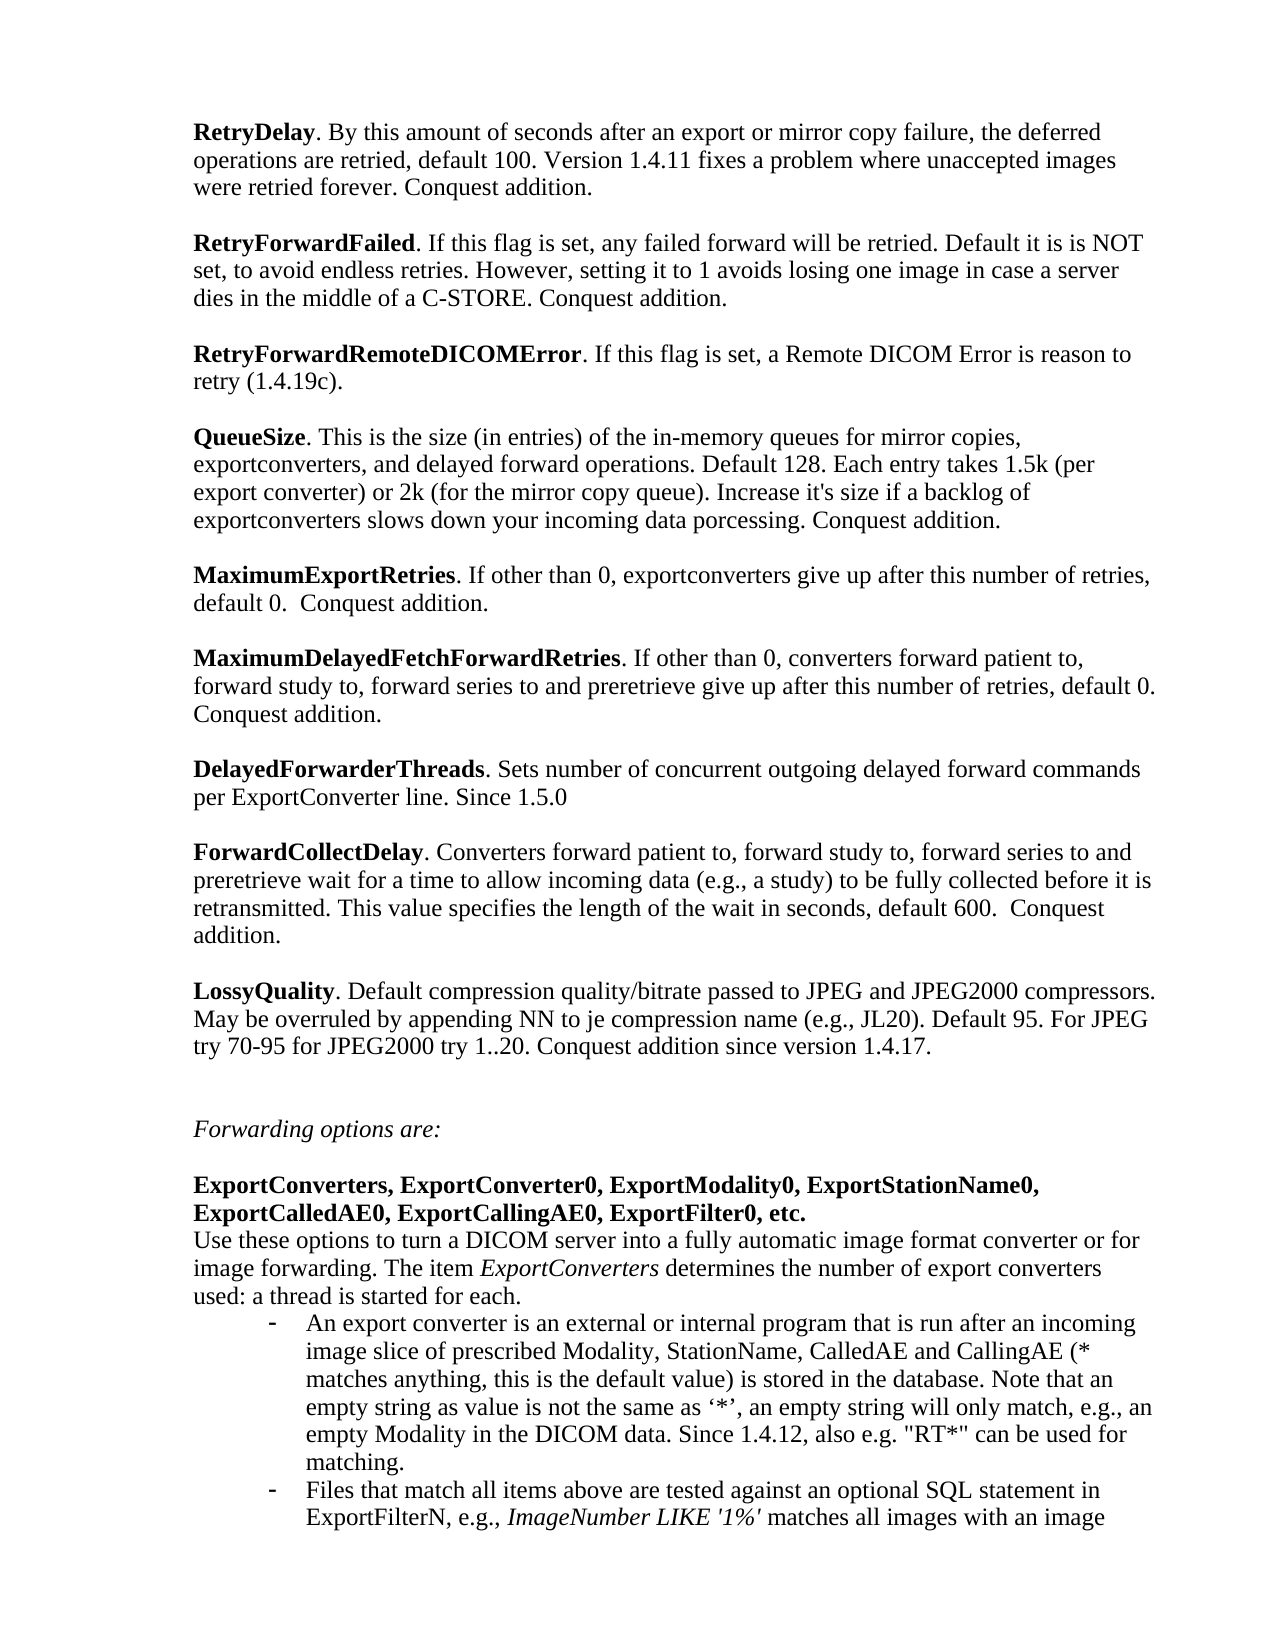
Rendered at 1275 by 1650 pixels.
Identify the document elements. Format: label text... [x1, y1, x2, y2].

text Use these options to turn a DICOM server into a fully automatic image format converter or for image forwarding. The item ExportConverters determines the number of export converters used: a thread is started for each. [193, 1226, 1157, 1309]
text RetryForwardFailed. If this flag is set, any failed forward will be retried. Default it is is NOT set, to avoid endless retries. However, setting it to 1 avoids losing one image in case a server dies in the middle of a C-STORE. Conquest addition. [193, 229, 1157, 312]
text RetryDelay. By this amount of seconds after an export or mirror copy failure, the deferred operations are retried, default 100. Version 1.4.11 fixes a problem where unaccepted images were retried forever. Conquest addition. [193, 118, 1157, 201]
list An export converter is an external or internal program that is run after an incoming image slice of prescribed Modality, StationName, CalledAE and CallingAE (* matches anything, this is the default value) is stored in the database. Note that an empty string as value is not the same as ‘*’, an empty string will only match, e.g., an empty Modality in the DICOM data. Since 1.4.12, also e.g. "RT*" can be used for matching. [268, 1309, 1157, 1476]
text QueueSize. This is the size (in entries) of the in-memory queues for mirror copies, exportconverters, and delayed forward operations. Default 128. Each entry takes 1.5k (per export converter) or 2k (for the mirror copy queue). Increase it's size if a backlog of exportconverters slows down your incoming data porcessing. Conquest addition. [193, 423, 1157, 534]
text MaximumDelayedFetchForwardRetries. If other than 0, converters forward patient to, forward study to, forward series to and preretrieve give up after this number of retries, default 0. Conquest addition. [193, 644, 1157, 728]
text MaximumExportRetries. If other than 0, exportconverters give up after this number of retries, default 0. Conquest addition. [193, 561, 1157, 617]
text RetryForwardRemoteDICOMError. If this flag is set, a Remote DICOM Error is reason to retry (1.4.19c). [193, 340, 1157, 395]
text DelayedForwarderThreads. Sets number of concurrent outgoing delayed forward commands per ExportConverter line. Since 1.5.0 [193, 755, 1157, 811]
text LossyQuality. Default compression quality/bitrate passed to JPEG and JPEG2000 compressors. May be overruled by appending NN to je compression name (e.g., JL20). Default 95. For JPEG try 70-95 for JPEG2000 try 1..20. Conquest addition since version 1.4.17. [193, 977, 1157, 1060]
text ExportConverters, ExportConverter0, ExportModality0, ExportStationName0, ExportCalledAE0, ExportCallingAE0, ExportFilter0, etc. [193, 1171, 1157, 1226]
list Files that match all items above are tested against an optional SQL statement in ExportFilterN, e.g., ImageNumber LIKE '1%' matches all images with an image [268, 1476, 1157, 1531]
text Forwarding options are: [193, 1116, 1157, 1143]
text ForwardCollectDelay. Converters forward patient to, forward study to, forward series to and preretrieve wait for a time to allow incoming data (e.g., a study) to be fully collected before it is retransmitted. This value specifies the length of the wait in seconds, default 600. Conquest addition. [193, 838, 1157, 949]
